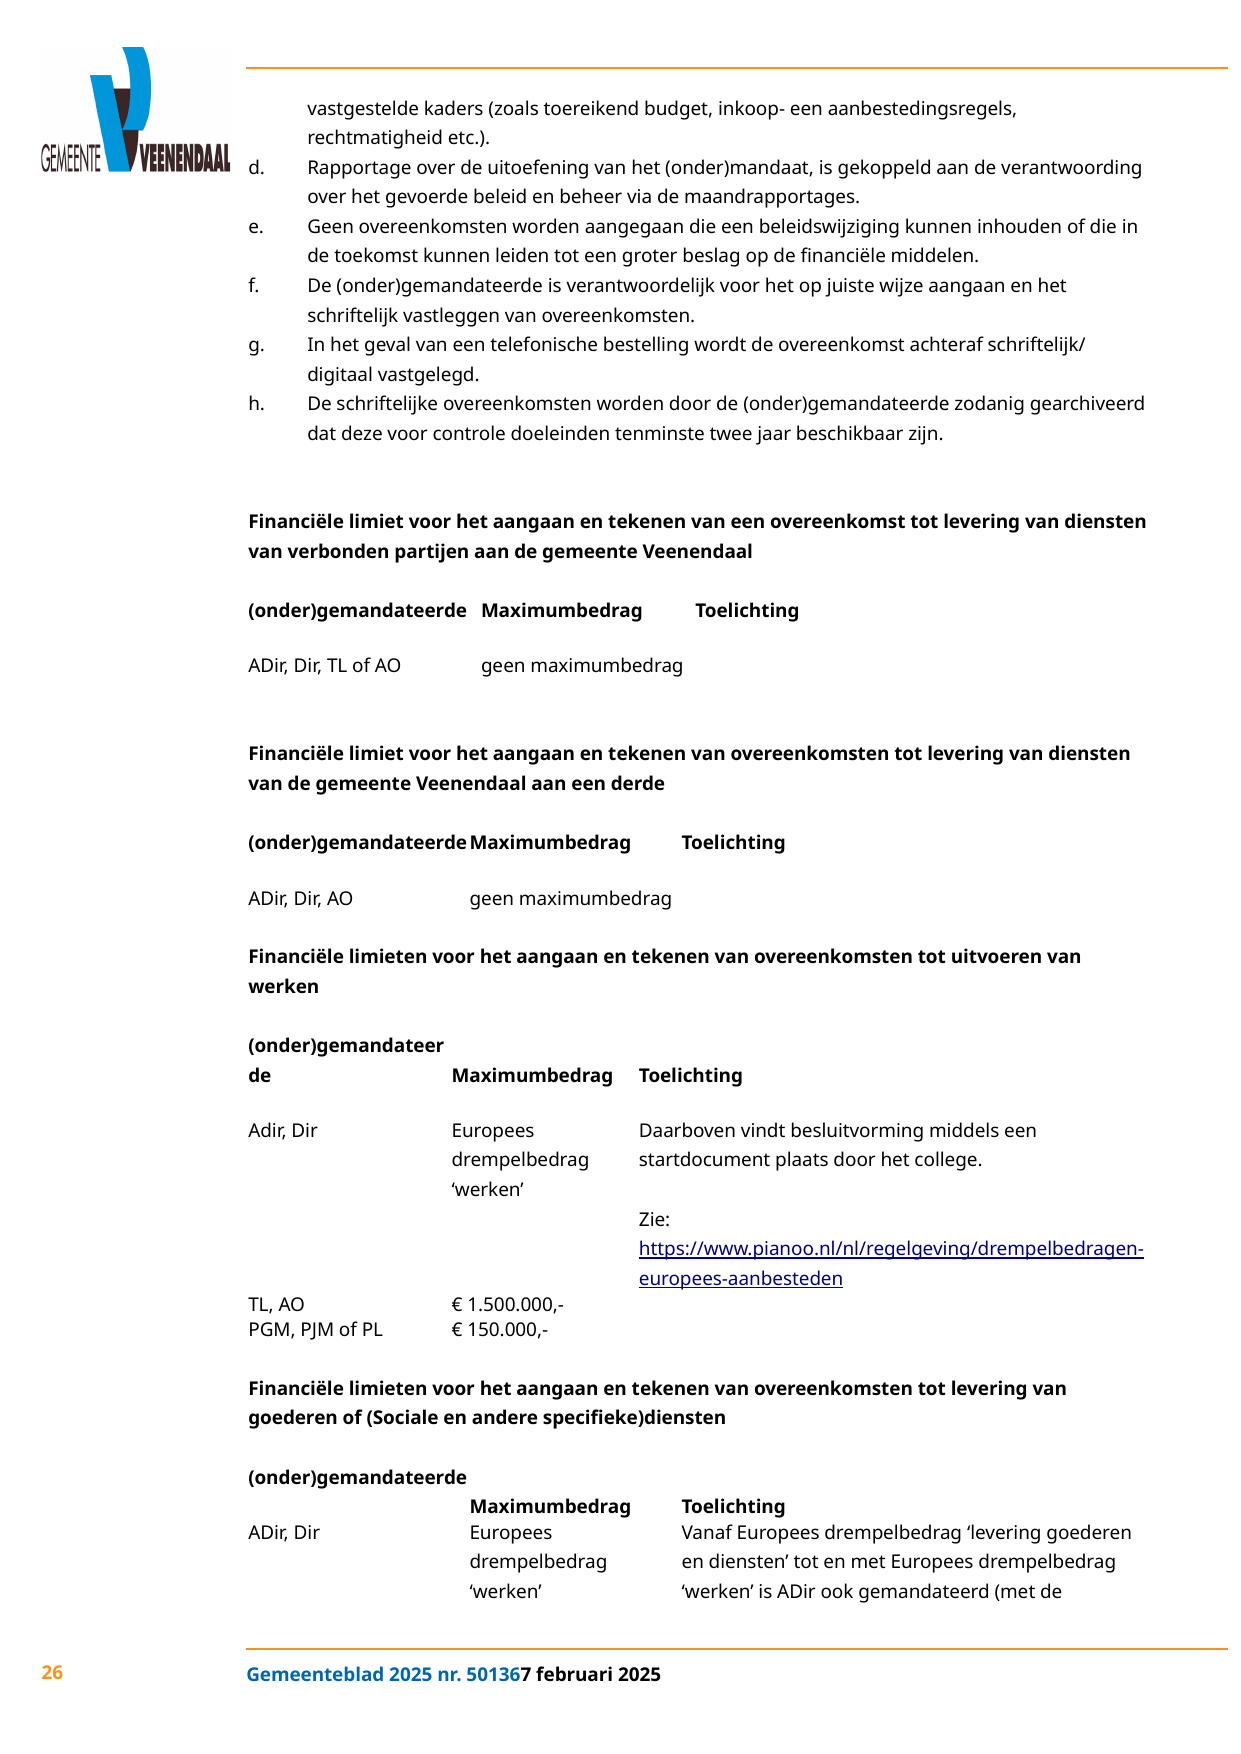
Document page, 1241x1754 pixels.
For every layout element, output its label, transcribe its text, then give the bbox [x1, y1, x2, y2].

table_cell geen maximumbedrag [469, 885, 681, 911]
table_cell ADir, Dir, AO [248, 885, 469, 911]
text Financiële limiet voor het aangaan en tekenen van een overeenkomst tot levering van diensten van verbonden partijen aan de gemeente Veenendaal [248, 508, 1152, 564]
table_header Maximumbedrag [481, 597, 695, 652]
table_cell Europees drempelbedrag ‘werken’ [469, 1519, 681, 1604]
table_header Maximumbedrag [469, 1464, 681, 1519]
text Financiële limieten voor het aangaan en tekenen van overeenkomsten tot levering van goederen of (Sociale en andere specifieke)diensten [248, 1375, 1152, 1430]
table_header Toelichting [681, 1464, 1152, 1519]
table_cell [695, 653, 1152, 678]
table_cell ADir, Dir [248, 1519, 469, 1604]
table_cell vastgestelde kaders (zoals toereikend budget, inkoop- een aanbestedingsregels, rechtmatigheid etc.). Rapportage over de uitoefening van het (onder)mandaat, is gekoppeld aan de verantwoording over het gevoerde beleid en beheer via de maandrapportages. Geen overeenkomsten worden aangegaan die een beleidswijziging kunnen inhouden of die in de toekomst kunnen leiden tot een groter beslag op de financiële middelen. De (onder)gemandateerde is verantwoordelijk voor het op juiste wijze aangaan en het schriftelijk vastleggen van overeenkomsten. In het geval van een telefonische bestelling wordt de overeenkomst achteraf schriftelijk/ digitaal vastgelegd. De schriftelijke overeenkomsten worden door de (onder)gemandateerde zodanig gearchiveerd dat deze voor controle doeleinden tenminste twee jaar beschikbaar zijn. [248, 95, 1152, 446]
table_header (onder)gemandateerde [248, 597, 481, 652]
text Financiële limieten voor het aangaan en tekenen van overeenkomsten tot uitvoeren van werken [248, 943, 1152, 999]
table_cell Daarboven vindt besluitvorming middels een startdocument plaats door het college. Zie: https://www.pianoo.nl/nl/regelgeving/drempelbedragen-europees-aanbesteden [639, 1117, 1152, 1291]
table_header (onder)gemandateerde [248, 830, 469, 885]
text Financiële limiet voor het aangaan en tekenen van overeenkomsten tot levering van diensten van de gemeente Veenendaal aan een derde [248, 741, 1152, 796]
table_cell Vanaf Europees drempelbedrag ‘levering goederen en diensten’ tot en met Europees drempelbedrag ‘werken’ is ADir ook gemandateerd (met de [681, 1519, 1152, 1604]
table_cell TL, AO [248, 1291, 451, 1316]
picture [41, 47, 130, 172]
table_header Toelichting [695, 597, 1152, 652]
table_cell € 150.000,- [451, 1316, 639, 1342]
table_cell € 1.500.000,- [451, 1291, 639, 1316]
table_cell [681, 885, 1152, 911]
table_cell geen maximumbedrag [481, 653, 695, 678]
table_header Toelichting [681, 830, 1152, 885]
table_cell PGM, PJM of PL [248, 1316, 451, 1342]
picture [123, 47, 231, 172]
table_header Maximumbedrag [451, 1032, 639, 1117]
table_cell [639, 1291, 1152, 1316]
table_cell Europees drempelbedrag ‘werken’ [451, 1117, 639, 1291]
table_cell Adir, Dir [248, 1117, 451, 1291]
table_cell ADir, Dir, TL of AO [248, 653, 481, 678]
table_header Maximumbedrag [469, 830, 681, 885]
table_header Toelichting [639, 1032, 1152, 1117]
table_header (onder)gemandateerde [248, 1032, 451, 1117]
table_cell [639, 1316, 1152, 1342]
table_header (onder)gemandateerde [248, 1464, 469, 1519]
